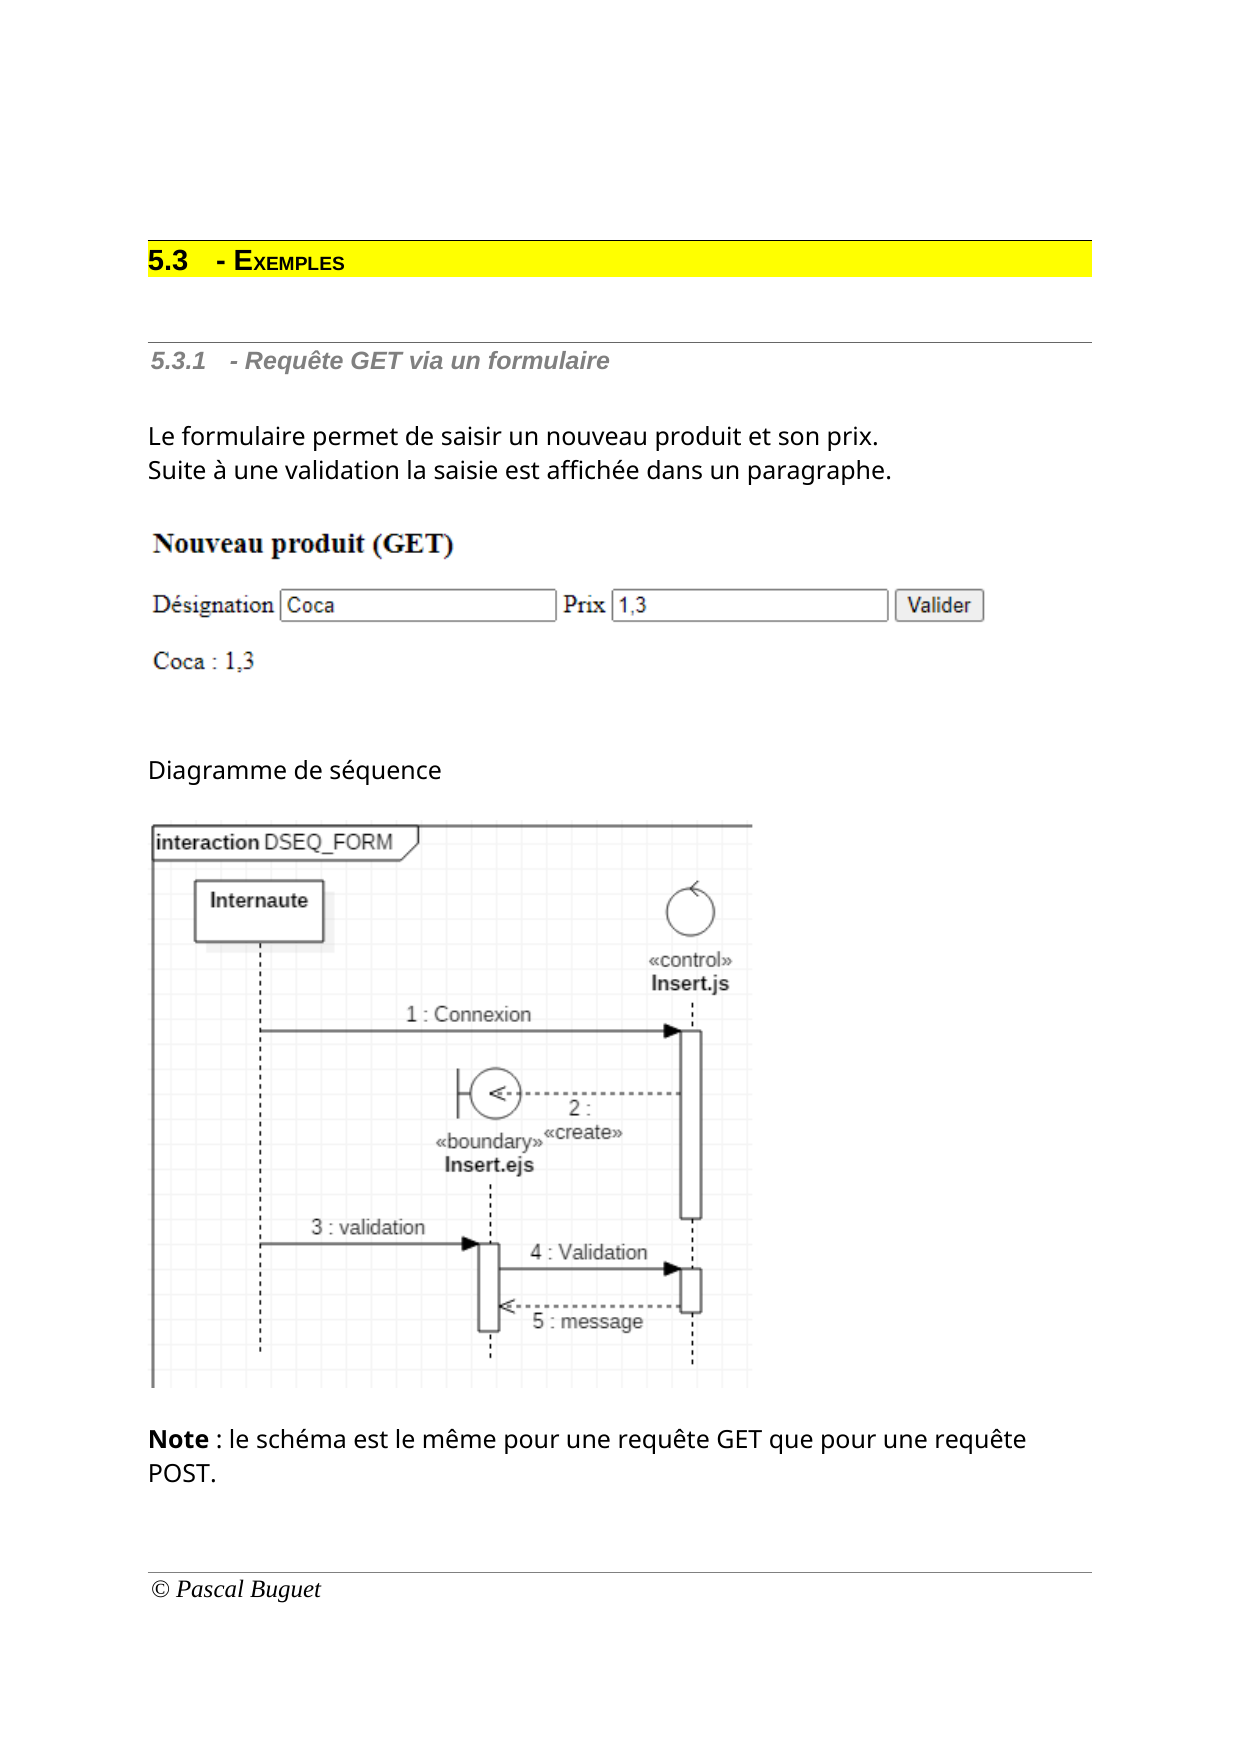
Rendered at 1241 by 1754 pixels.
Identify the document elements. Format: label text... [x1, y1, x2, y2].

text Le formulaire permet de saisir un nouveau produit et son prix. [148, 418, 1092, 452]
subtitle - Requête GET via un formulaire [148, 343, 1092, 378]
text Note : le schéma est le même pour une requête GET que pour une requête POST. [148, 1422, 1092, 1490]
text Diagramme de séquence [148, 753, 1092, 787]
text Suite à une validation la saisie est affichée dans un paragraphe. [148, 452, 1092, 486]
picture [147, 520, 997, 685]
picture [147, 820, 753, 1388]
subtitle - Exemples [148, 241, 1092, 277]
